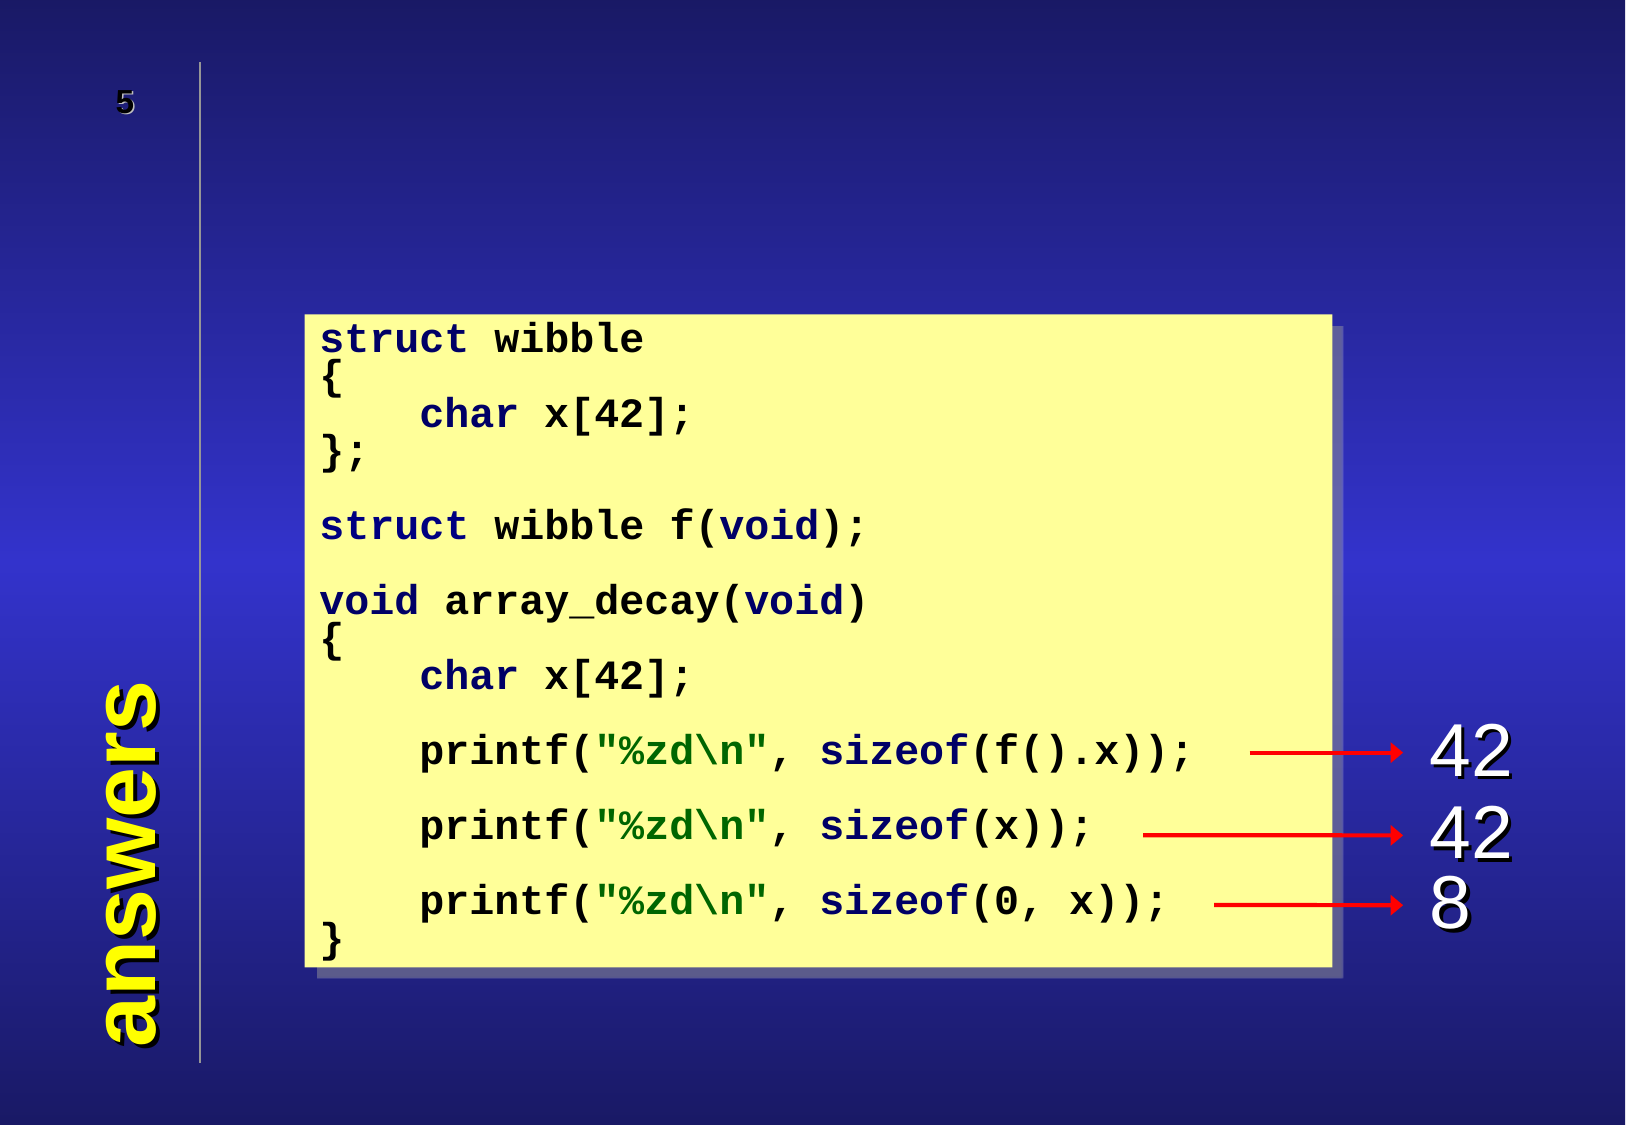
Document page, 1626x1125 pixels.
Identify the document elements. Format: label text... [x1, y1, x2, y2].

title answers [50, 187, 188, 1063]
text_box 42 [1443, 824, 1455, 841]
text_box 8 [1415, 846, 1546, 952]
text_box 42 [1414, 693, 1557, 800]
text_box 42 [1414, 800, 1557, 882]
text_box struct wibble { char x[42]; }; struct wibble f(void); void array_decay(void) { char x[42]; printf("%zd\n", sizeof(f().x)); printf("%zd\n", sizeof(x)); printf("%zd\n", sizeof(0, x)); } [304, 314, 1333, 968]
